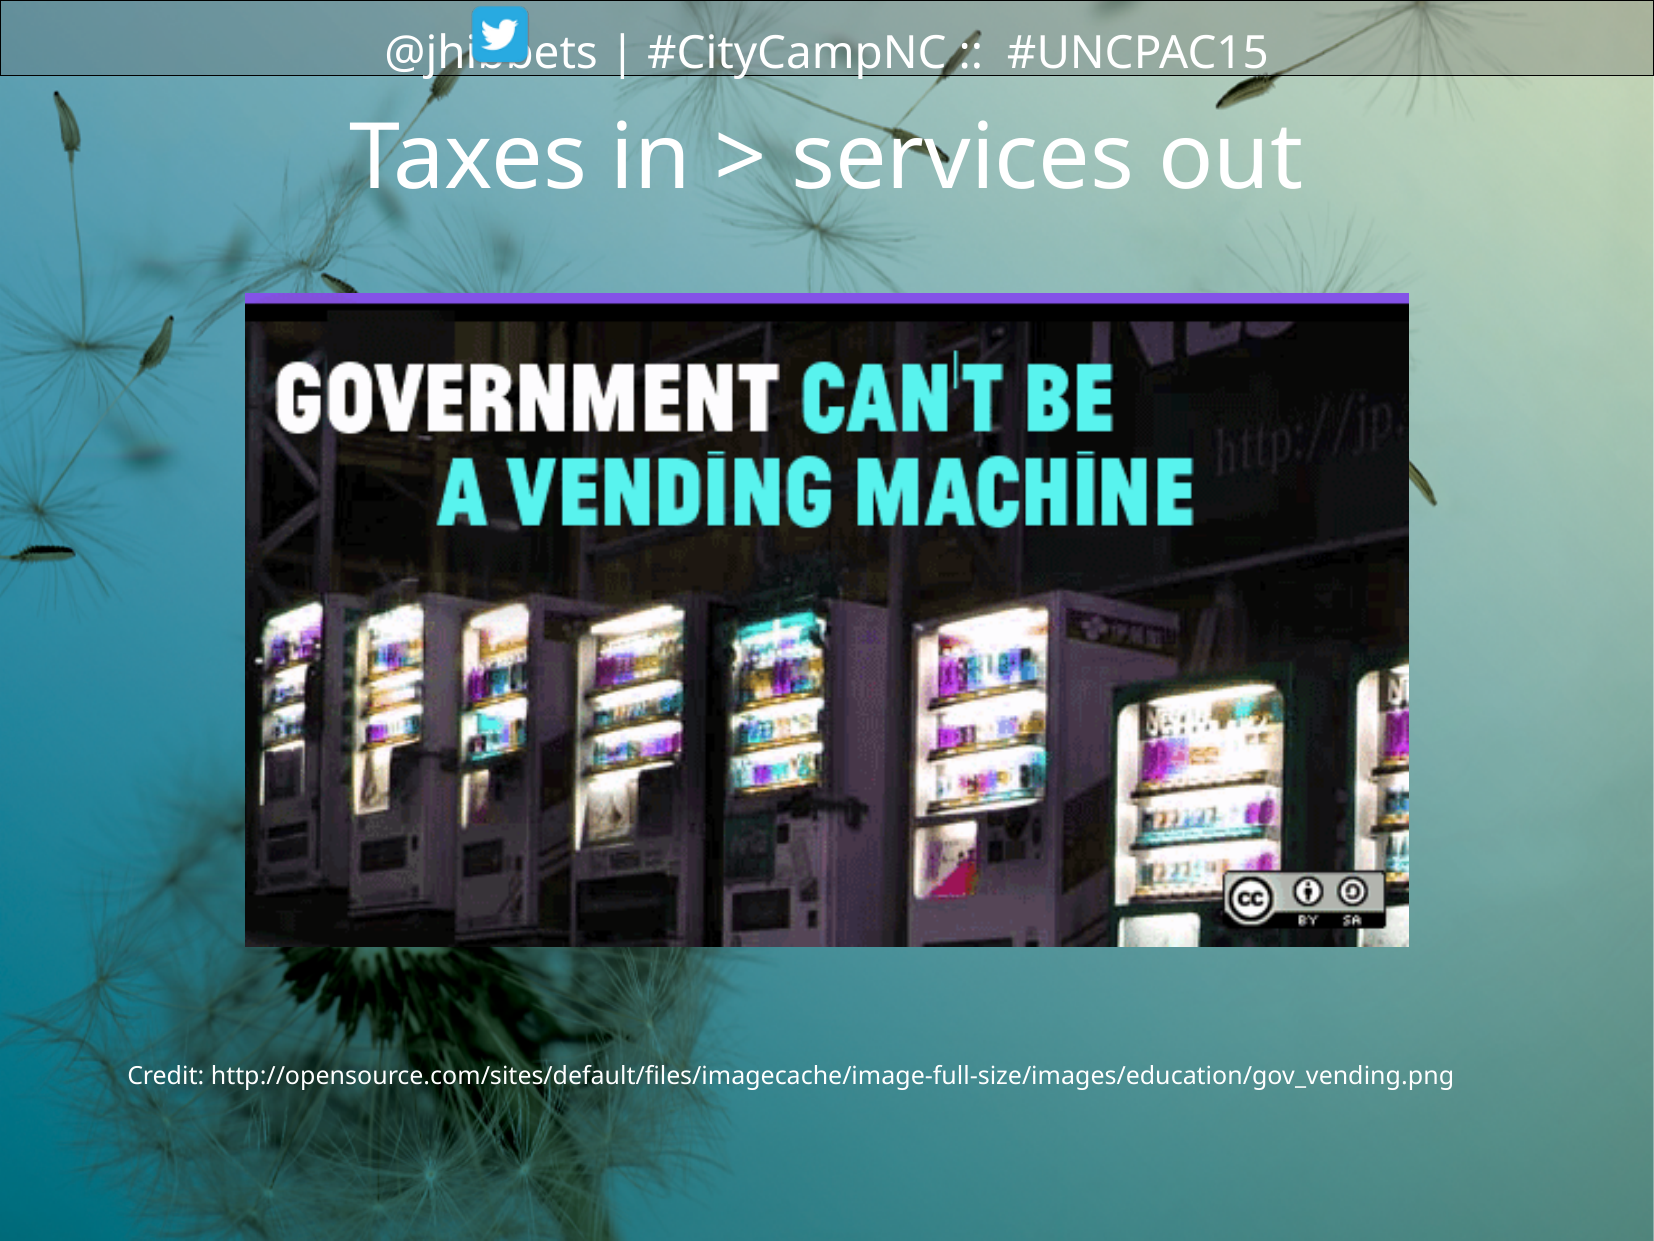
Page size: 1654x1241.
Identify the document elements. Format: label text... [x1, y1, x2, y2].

picture [0, 76, 1654, 1241]
text_box Credit: http://opensource.com/sites/default/files/imagecache/image-full-size/images/education/gov_vending.png [112, 1050, 1489, 1090]
picture [470, 5, 531, 49]
title Taxes in > services out [82, 49, 1571, 257]
